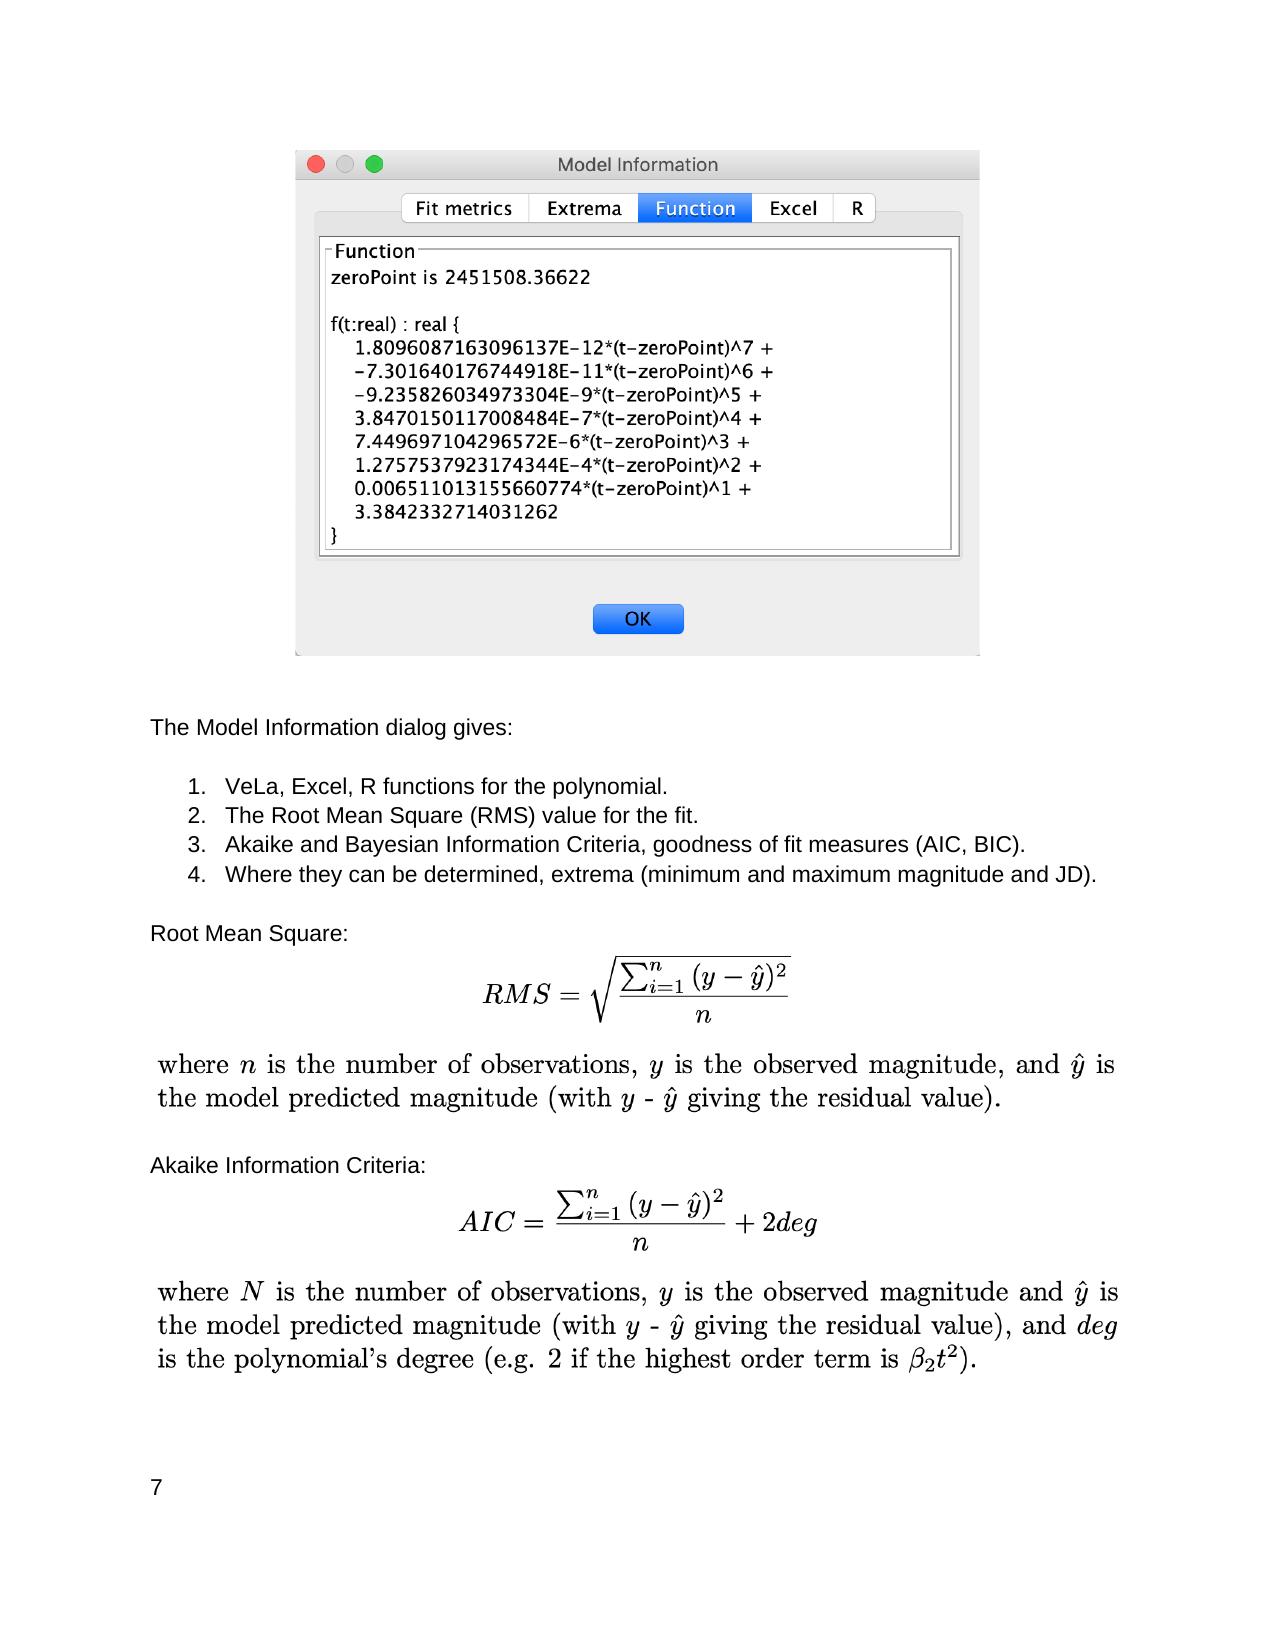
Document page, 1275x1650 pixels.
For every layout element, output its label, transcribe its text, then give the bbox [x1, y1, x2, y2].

text Root Mean Square: [150, 920, 1125, 946]
picture [150, 949, 1125, 1120]
table_header [150, 150, 1125, 685]
list Akaike and Bayesian Information Criteria, goodness of fit measures (AIC, BIC). [187, 832, 1125, 858]
text The Model Information dialog gives: [150, 715, 1125, 740]
list VeLa, Excel, R functions for the polynomial. [187, 773, 1125, 799]
picture [295, 150, 980, 656]
picture [150, 1182, 1125, 1378]
text Akaike Information Criteria: [150, 1153, 1125, 1179]
list Where they can be determined, extrema (minimum and maximum magnitude and JD). [187, 862, 1125, 887]
list The Root Mean Square (RMS) value for the fit. [187, 803, 1125, 828]
